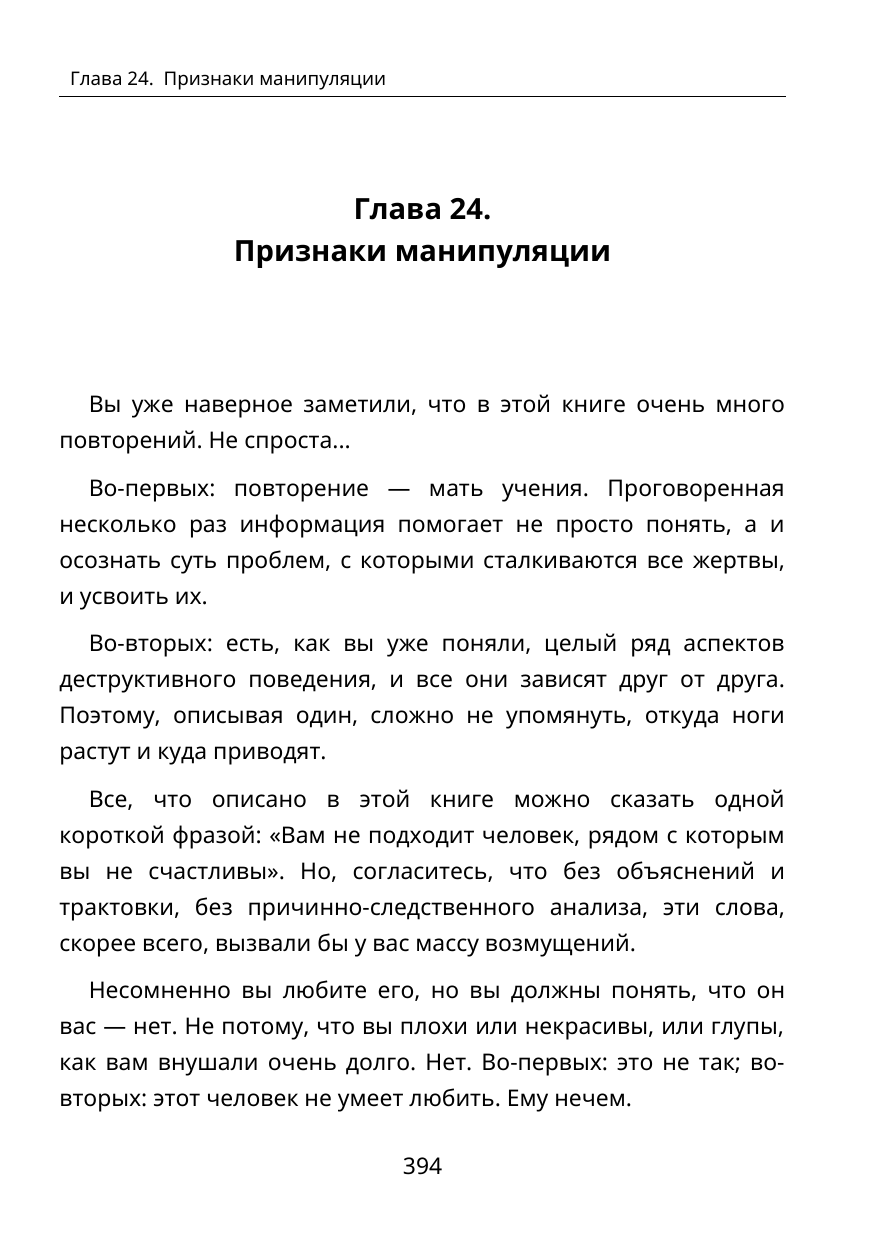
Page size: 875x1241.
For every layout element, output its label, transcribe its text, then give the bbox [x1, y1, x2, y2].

subtitle Глава 24. Признаки манипуляции [59, 185, 786, 270]
text Вы уже наверное заметили, что в этой книге очень много повторений. Не спроста... [59, 388, 786, 455]
text Во-вторых: есть, как вы уже поняли, целый ряд аспектов деструктивного поведения, и все они зависят друг от друга. Поэтому, описывая один, сложно не упомянуть, откуда ноги растут и куда приводят. [59, 627, 786, 766]
text Несомненно вы любите его, но вы должны понять, что он вас — нет. Не потому, что вы плохи или некрасивы, или глупы, как вам внушали очень долго. Нет. Во-первых: это не так; во-вторых: этот человек не умеет любить. Ему нечем. [59, 974, 786, 1113]
text Все, что описано в этой книге можно сказать одной короткой фразой: «Вам не подходит человек, рядом с которым вы не счастливы». Но, согласитесь, что без объяснений и трактовки, без причинно-следственного анализа, эти слова, скорее всего, вызвали бы у вас массу возмущений. [59, 783, 786, 958]
text Во-первых: повторение — мать учения. Проговоренная несколько раз информация помогает не просто понять, а и осознать суть проблем, с которыми сталкиваются все жертвы, и усвоить их. [59, 472, 786, 611]
